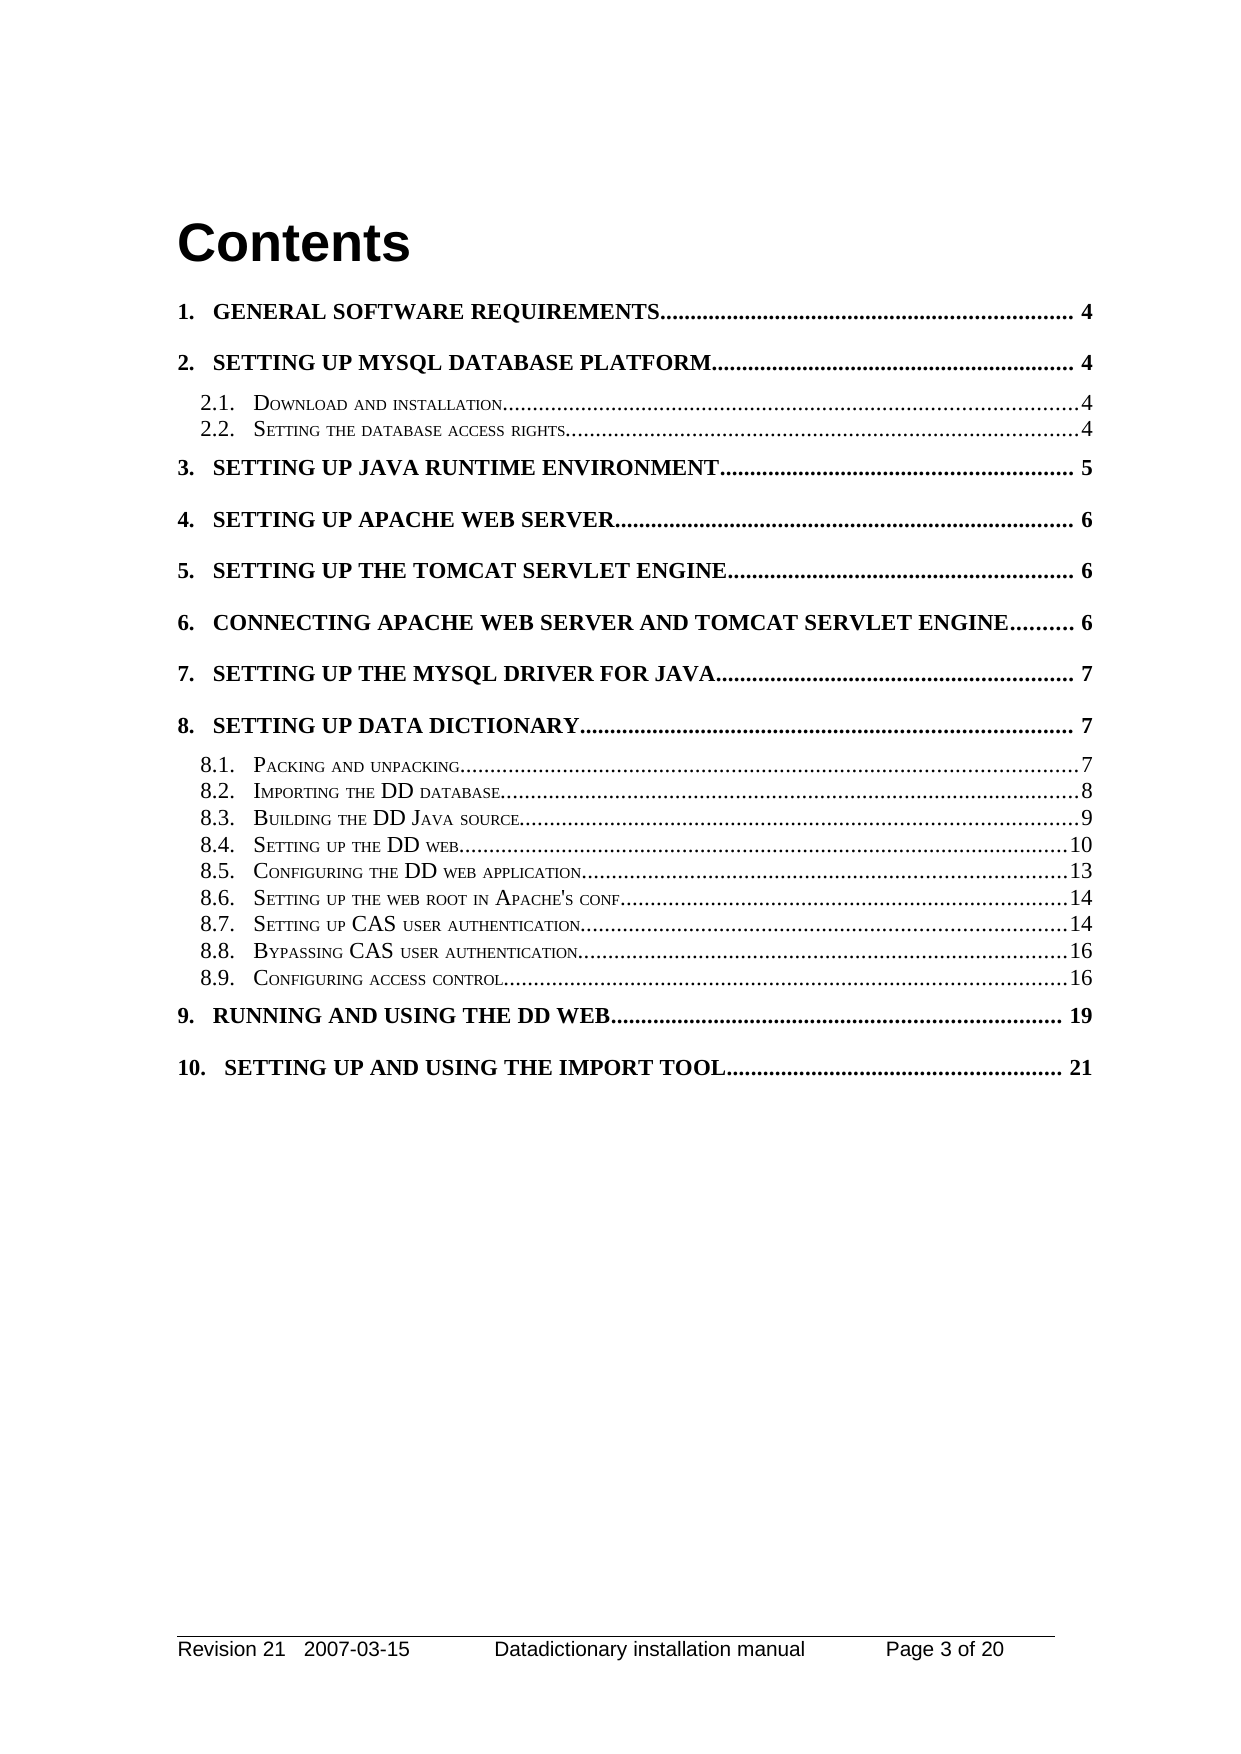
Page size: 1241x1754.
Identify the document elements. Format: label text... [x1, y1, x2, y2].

text 3. Setting up Java Runtime Environment 5 [177, 454, 1092, 481]
text 2.1. Download and installation 4 [200, 388, 1092, 415]
text 2. Setting up MySQL database platform 4 [177, 349, 1092, 376]
text 8.6. Setting up the web root in Apache's conf 14 [200, 884, 1092, 910]
text 8.2. Importing the DD database 8 [200, 777, 1092, 804]
text 8.5. Configuring the DD web application 13 [200, 857, 1092, 884]
text 2.2. Setting the database access rights 4 [200, 415, 1092, 441]
text 8.8. Bypassing CAS user authentication 16 [200, 937, 1092, 963]
text 7. Setting up the MySQL driver for Java 7 [177, 660, 1092, 687]
text 10. Setting up and using the Import tool 21 [177, 1054, 1092, 1081]
text 8. Setting up Data Dictionary 7 [177, 712, 1092, 738]
text 8.1. Packing and unpacking 7 [200, 751, 1092, 777]
subtitle Contents [177, 210, 1092, 273]
text 1. General software requirements 4 [177, 298, 1092, 324]
text 6. Connecting Apache web server and Tomcat servlet engine 6 [177, 609, 1092, 635]
text 9. Running and using the DD web 19 [177, 1002, 1092, 1029]
text 4. Setting up Apache web server 6 [177, 506, 1092, 532]
text 8.3. Building the DD Java source 9 [200, 804, 1092, 831]
text 8.7. Setting up CAS user authentication 14 [200, 910, 1092, 937]
text 8.4. Setting up the DD web 10 [200, 831, 1092, 857]
text 8.9. Configuring access control 16 [200, 963, 1092, 990]
text 5. Setting up the Tomcat servlet engine 6 [177, 557, 1092, 584]
